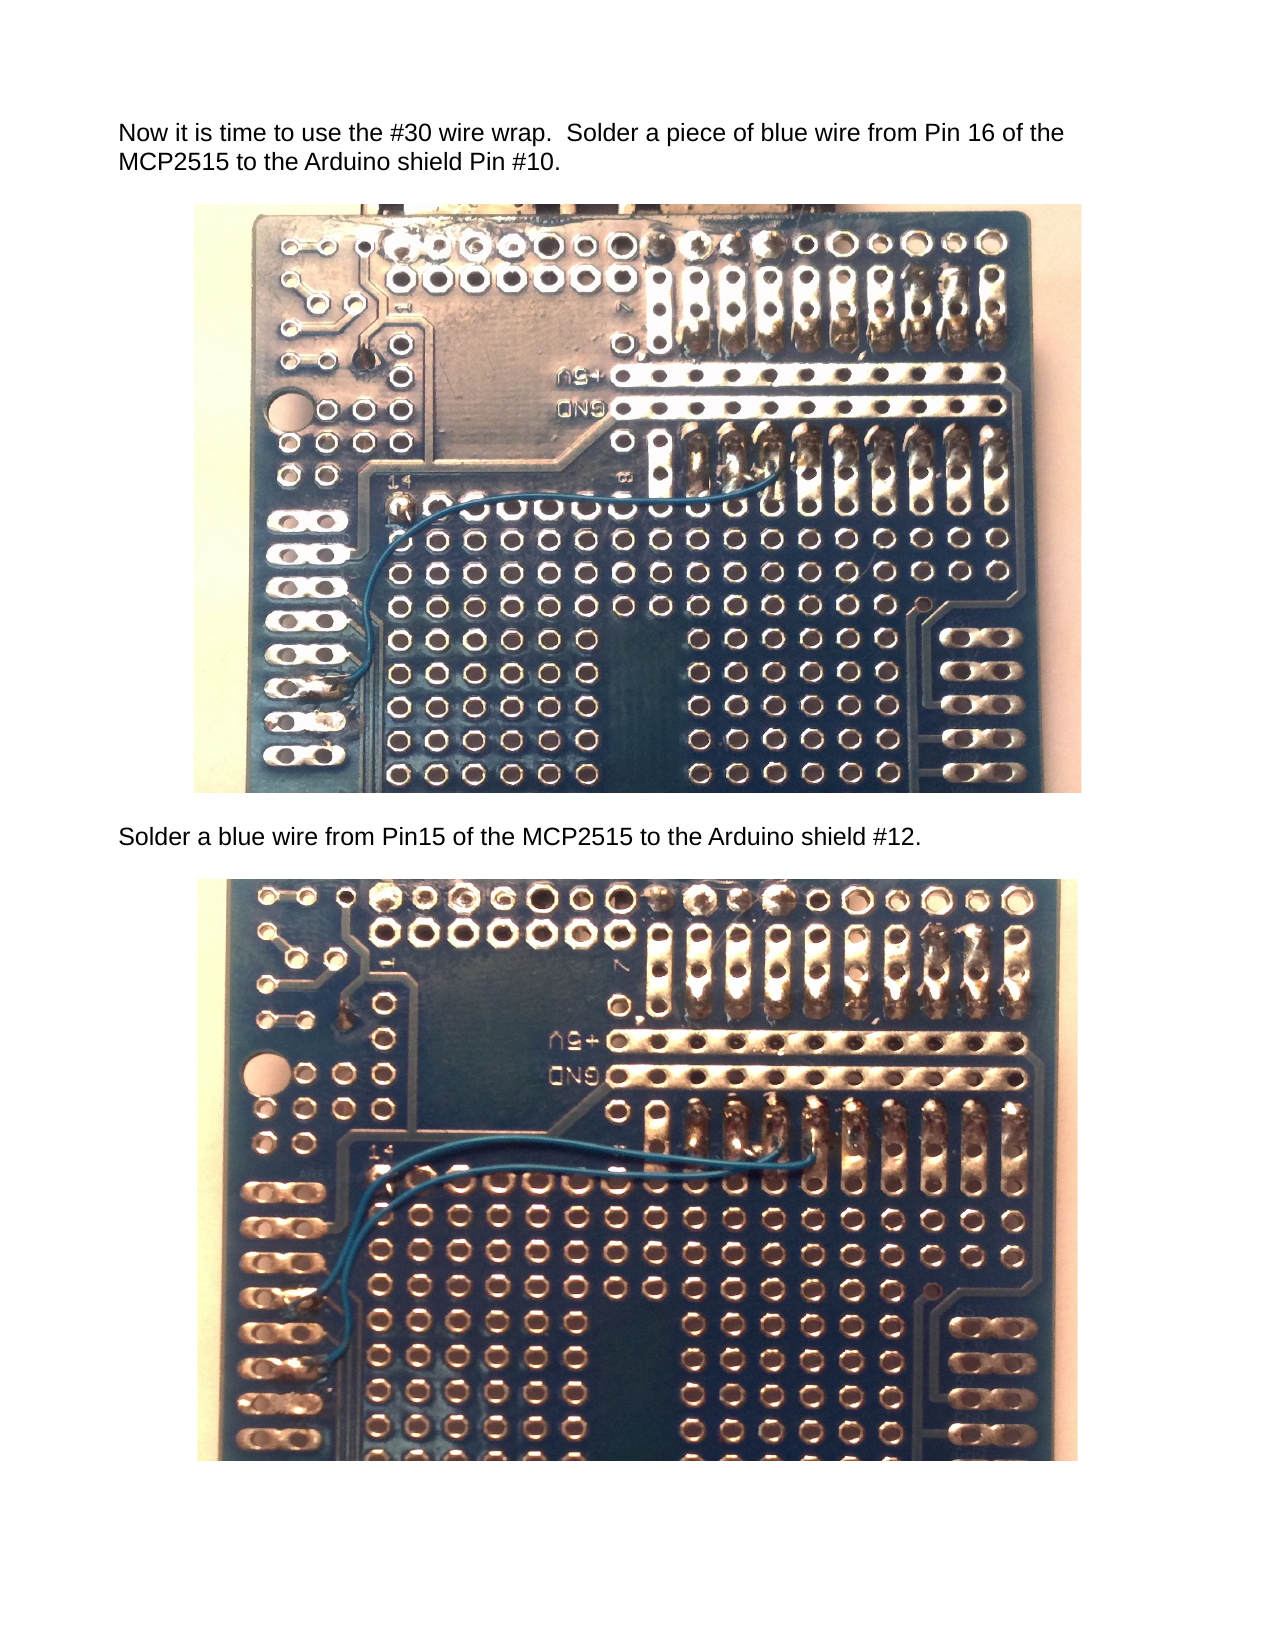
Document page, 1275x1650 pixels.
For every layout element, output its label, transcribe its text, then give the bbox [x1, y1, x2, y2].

picture [197, 879, 1078, 1461]
text Solder a blue wire from Pin15 of the MCP2515 to the Arduino shield #12. [118, 822, 1157, 850]
picture [193, 204, 1082, 793]
text Now it is time to use the #30 wire wrap. Solder a piece of blue wire from Pin 16 of the MCP2515 to the Arduino shield Pin #10. [118, 118, 1157, 176]
